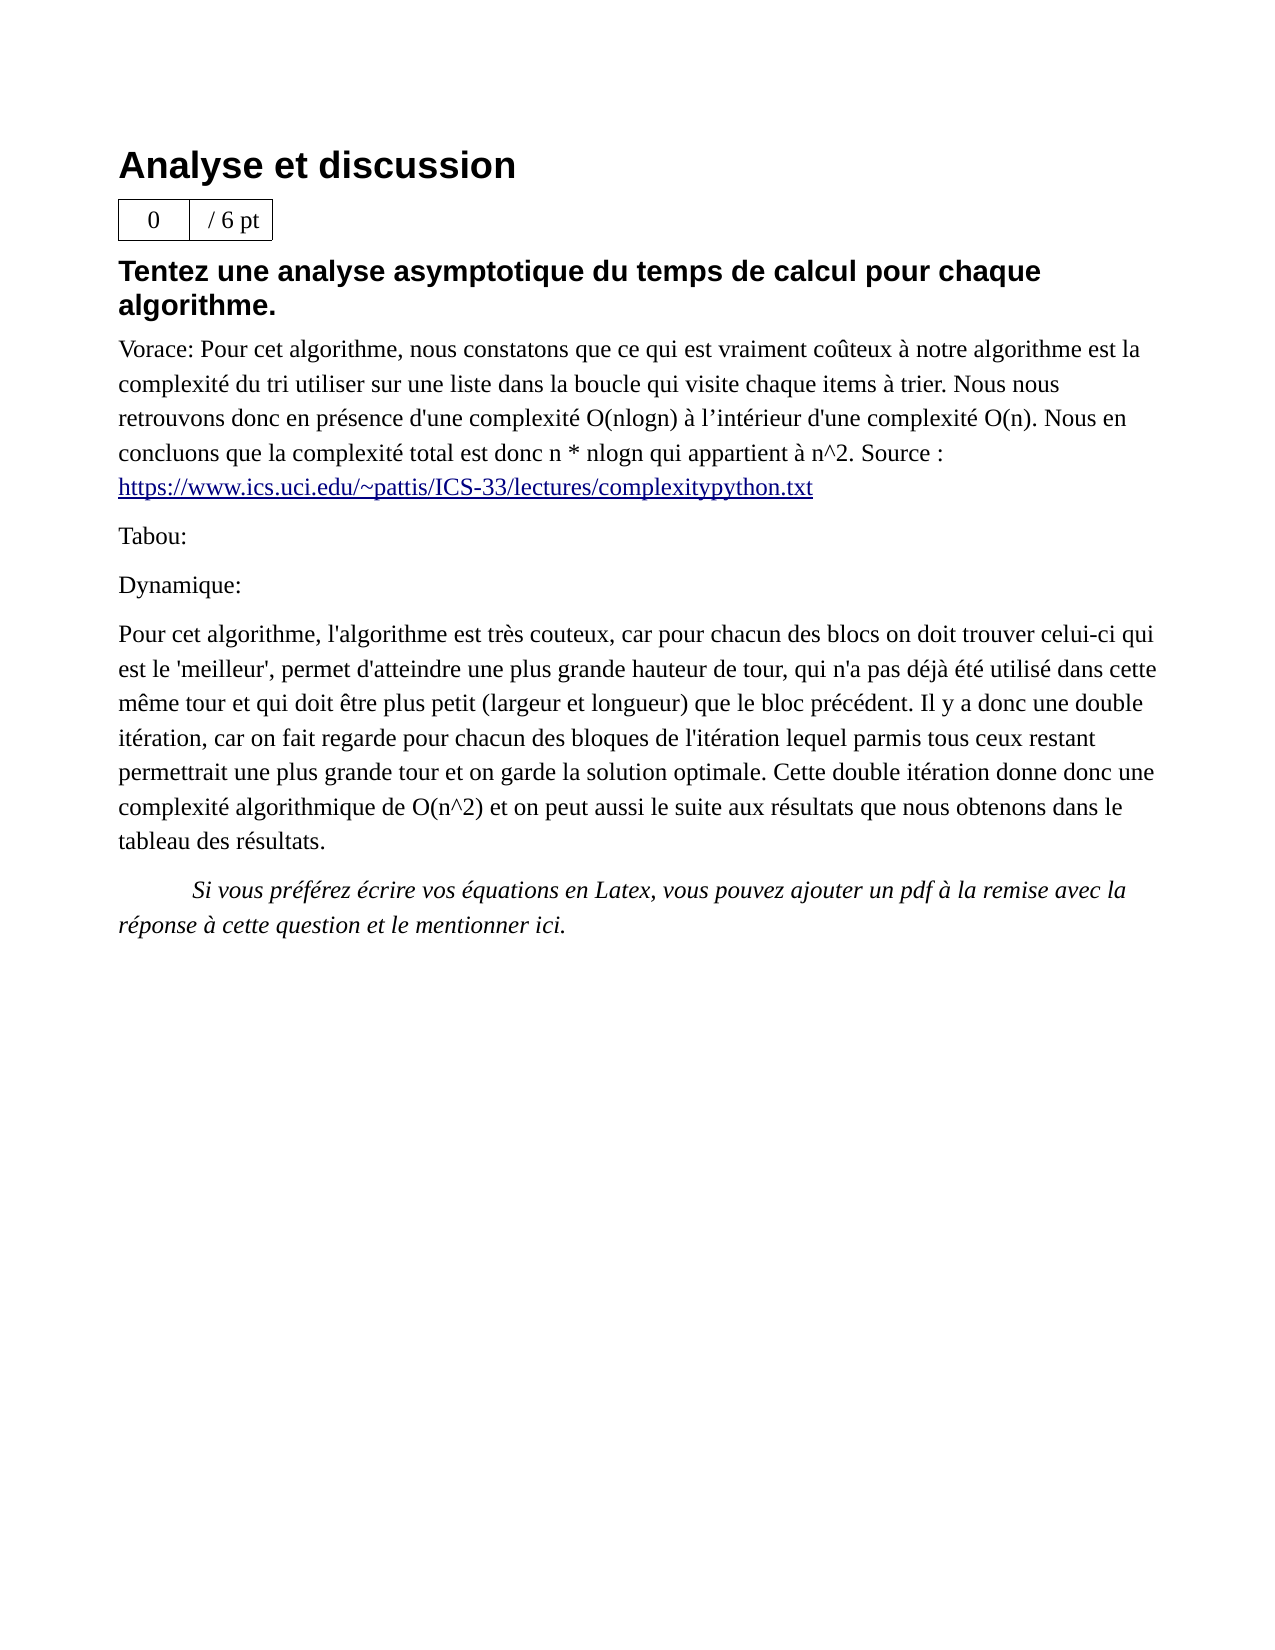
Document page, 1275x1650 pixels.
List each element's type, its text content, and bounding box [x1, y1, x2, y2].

text Vorace: Pour cet algorithme, nous constatons que ce qui est vraiment coûteux à notre algorithme est la complexité du tri utiliser sur une liste dans la boucle qui visite chaque items à trier. Nous nous retrouvons donc en présence d'une complexité O(nlogn) à l’intérieur d'une complexité O(n). Nous en concluons que la complexité total est donc n * nlogn qui appartient à n^2. Source : https://www.ics.uci.edu/~pattis/ICS-33/lectures/complexitypython.txt [118, 334, 1157, 501]
subtitle Tentez une analyse asymptotique du temps de calcul pour chaque algorithme. [118, 254, 1157, 322]
text Tabou: [118, 521, 1157, 550]
text Si vous préférez écrire vos équations en Latex, vous pouvez ajouter un pdf à la remise avec la réponse à cette question et le mentionner ici. [118, 875, 1157, 938]
text Dynamique: [118, 570, 1157, 599]
table_header 0 [119, 200, 189, 239]
text Pour cet algorithme, l'algorithme est très couteux, car pour chacun des blocs on doit trouver celui-ci qui est le 'meilleur', permet d'atteindre une plus grande hauteur de tour, qui n'a pas déjà été utilisé dans cette même tour et qui doit être plus petit (largeur et longueur) que le bloc précédent. Il y a donc une double itération, car on fait regarde pour chacun des bloques de l'itération lequel parmis tous ceux restant permettrait une plus grande tour et on garde la solution optimale. Cette double itération donne donc une complexité algorithmique de O(n^2) et on peut aussi le suite aux résultats que nous obtenons dans le tableau des résultats. [118, 619, 1157, 855]
subtitle Analyse et discussion [118, 143, 1157, 187]
table_header / 6 pt [190, 200, 272, 239]
